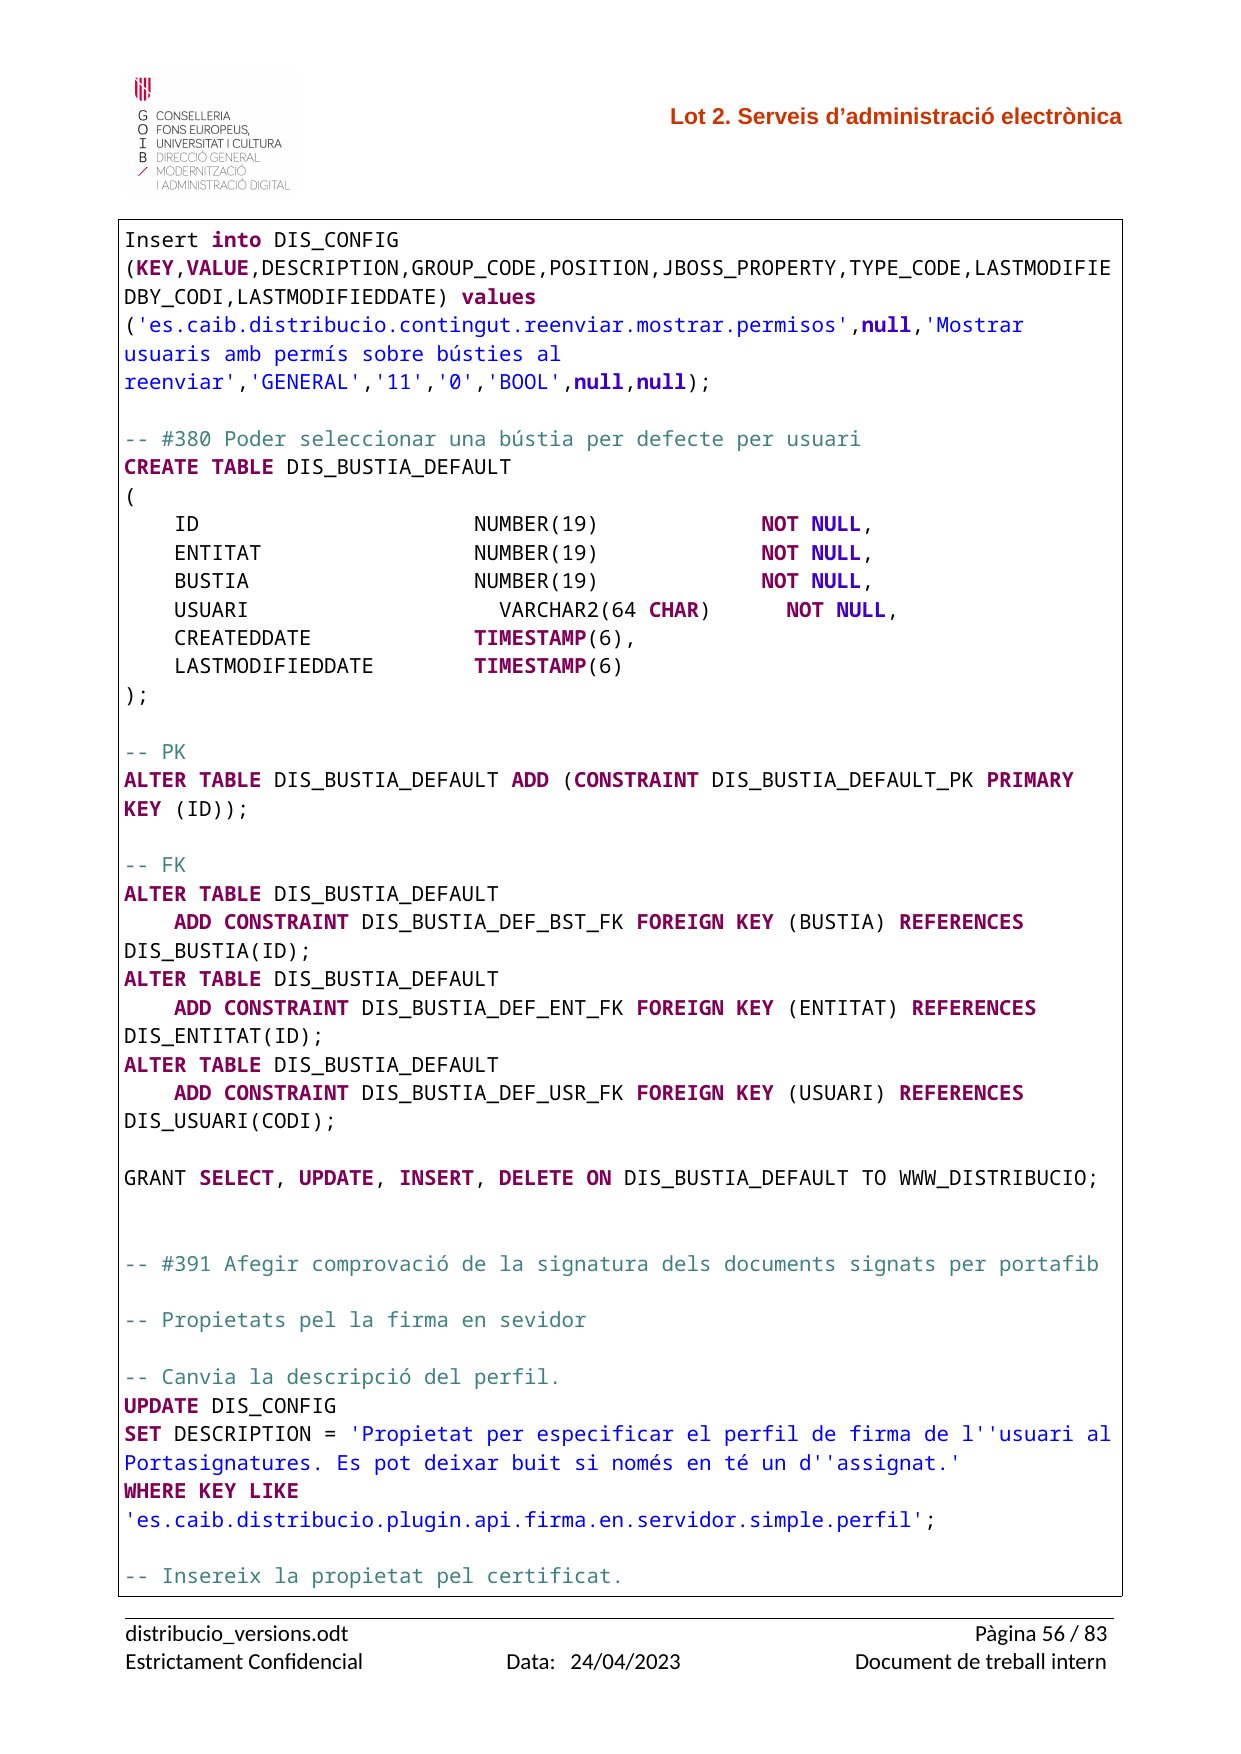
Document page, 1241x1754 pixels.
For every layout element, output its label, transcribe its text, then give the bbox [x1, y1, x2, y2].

picture [126, 70, 299, 197]
table_header Insert into DIS_CONFIG (KEY,VALUE,DESCRIPTION,GROUP_CODE,POSITION,JBOSS_PROPERTY,TYPE_CODE,LASTMODIFIEDBY_CODI,LASTMODIFIEDDATE) values ('es.caib.distribucio.contingut.reenviar.mostrar.permisos',null,'Mostrar usuaris amb permís sobre bústies al reenviar','GENERAL','11','0','BOOL',null,null); -- #380 Poder seleccionar una bústia per defecte per usuari CREATE TABLE DIS_BUSTIA_DEFAULT ( ID NUMBER(19) NOT NULL, ENTITAT NUMBER(19) NOT NULL, BUSTIA NUMBER(19) NOT NULL, USUARI VARCHAR2(64 CHAR) NOT NULL, CREATEDDATE TIMESTAMP(6), LASTMODIFIEDDATE TIMESTAMP(6) ); -- PK ALTER TABLE DIS_BUSTIA_DEFAULT ADD (CONSTRAINT DIS_BUSTIA_DEFAULT_PK PRIMARY KEY (ID)); -- FK ALTER TABLE DIS_BUSTIA_DEFAULT ADD CONSTRAINT DIS_BUSTIA_DEF_BST_FK FOREIGN KEY (BUSTIA) REFERENCES DIS_BUSTIA(ID); ALTER TABLE DIS_BUSTIA_DEFAULT ADD CONSTRAINT DIS_BUSTIA_DEF_ENT_FK FOREIGN KEY (ENTITAT) REFERENCES DIS_ENTITAT(ID); ALTER TABLE DIS_BUSTIA_DEFAULT ADD CONSTRAINT DIS_BUSTIA_DEF_USR_FK FOREIGN KEY (USUARI) REFERENCES DIS_USUARI(CODI); GRANT SELECT, UPDATE, INSERT, DELETE ON DIS_BUSTIA_DEFAULT TO WWW_DISTRIBUCIO; -- #391 Afegir comprovació de la signatura dels documents signats per portafib -- Propietats pel la firma en sevidor -- Canvia la descripció del perfil. UPDATE DIS_CONFIG SET DESCRIPTION = 'Propietat per especificar el perfil de firma de l''usuari al Portasignatures. Es pot deixar buit si només en té un d''assignat.' WHERE KEY LIKE 'es.caib.distribucio.plugin.api.firma.en.servidor.simple.perfil'; -- Insereix la propietat pel certificat. [119, 220, 1122, 1596]
